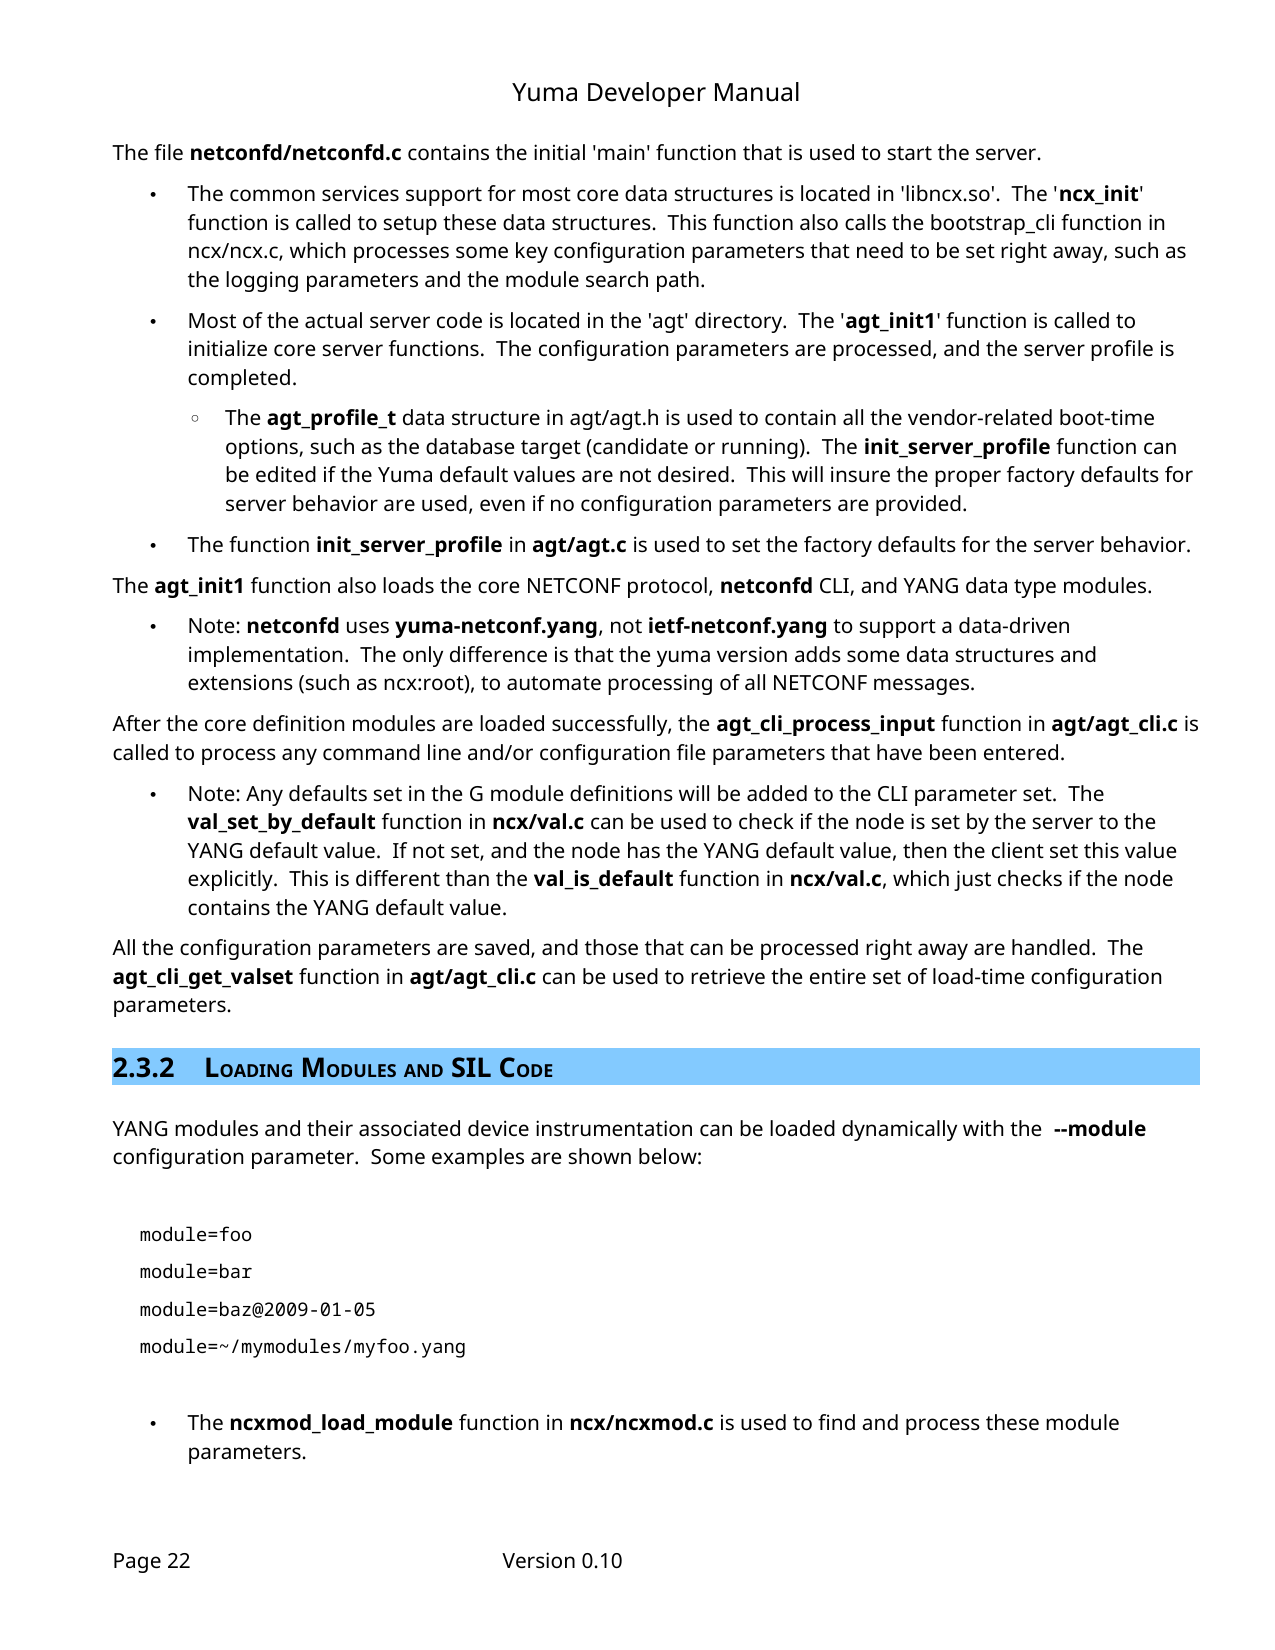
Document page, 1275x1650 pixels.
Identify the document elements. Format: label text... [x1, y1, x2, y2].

list Note: netconfd uses yuma-netconf.yang, not ietf-netconf.yang to support a data-driven implementation. The only difference is that the yuma version adds some data structures and extensions (such as ncx:root), to automate processing of all NETCONF messages. [150, 612, 1200, 697]
text module=bar [139, 1258, 1200, 1284]
list Most of the actual server code is located in the 'agt' directory. The 'agt_init1' function is called to initialize core server functions. The configuration parameters are processed, and the server profile is completed. [150, 306, 1200, 391]
text module=~/mymodules/myfoo.yang [139, 1333, 1200, 1359]
text module=foo [139, 1221, 1200, 1246]
text After the core definition modules are loaded successfully, the agt_cli_process_input function in agt/agt_cli.c is called to process any command line and/or configuration file parameters that have been entered. [112, 709, 1200, 766]
text The file netconfd/netconfd.c contains the initial 'main' function that is used to start the server. [112, 138, 1200, 167]
list The common services support for most core data structures is located in 'libncx.so'. The 'ncx_init' function is called to setup these data structures. This function also calls the bootstrap_cli function in ncx/ncx.c, which processes some key configuration parameters that need to be set right away, such as the logging parameters and the module search path. [150, 179, 1200, 293]
subtitle Loading Modules and SIL Code [112, 1048, 1200, 1085]
list The agt_profile_t data structure in agt/agt.h is used to contain all the vendor-related boot-time options, such as the database target (candidate or running). The init_server_profile function can be edited if the Yuma default values are not desired. This will insure the proper factory defaults for server behavior are used, even if no configuration parameters are provided. [187, 403, 1200, 517]
text All the configuration parameters are saved, and those that can be processed right away are handled. The agt_cli_get_valset function in agt/agt_cli.c can be used to retrieve the entire set of load-time configuration parameters. [112, 933, 1200, 1019]
list The function init_server_profile in agt/agt.c is used to set the factory defaults for the server behavior. [150, 530, 1200, 558]
text module=baz@2009-01-05 [139, 1296, 1200, 1321]
list Note: Any defaults set in the G module definitions will be added to the CLI parameter set. The val_set_by_default function in ncx/val.c can be used to check if the node is set by the server to the YANG default value. If not set, and the node has the YANG default value, then the client set this value explicitly. This is different than the val_is_default function in ncx/val.c, which just checks if the node contains the YANG default value. [150, 779, 1200, 921]
text YANG modules and their associated device instrumentation can be loaded dynamically with the --module configuration parameter. Some examples are shown below: [112, 1114, 1200, 1171]
text The agt_init1 function also loads the core NETCONF protocol, netconfd CLI, and YANG data type modules. [112, 571, 1200, 599]
list The ncxmod_load_module function in ncx/ncxmod.c is used to find and process these module parameters. [150, 1408, 1200, 1465]
